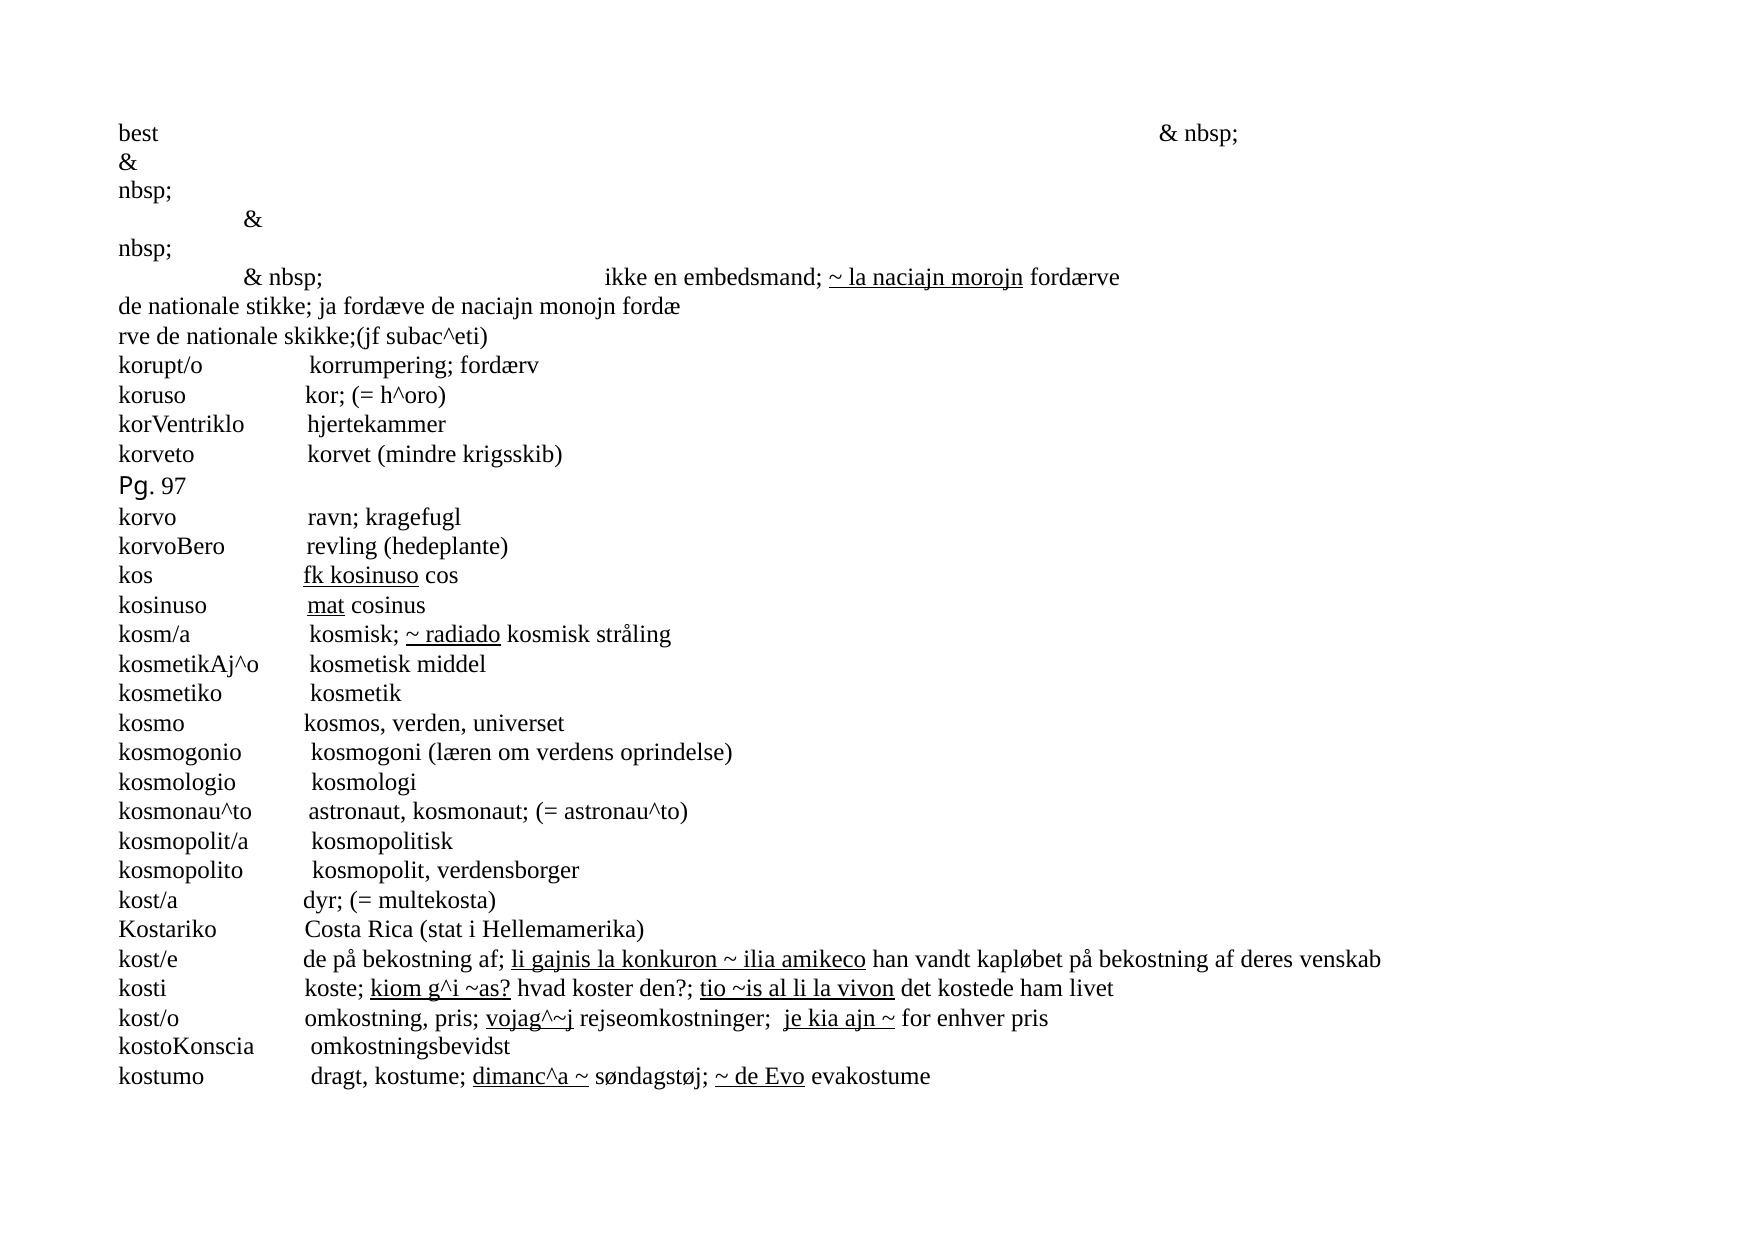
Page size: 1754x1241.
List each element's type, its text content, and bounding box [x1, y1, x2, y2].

text korvoBero revling (hedeplante) [118, 531, 1636, 561]
text kosmopolito kosmopolit, verdensborger [118, 855, 1636, 885]
text kostoKonscia omkostningsbevidst [118, 1031, 1636, 1061]
text kos fk kosinuso cos [118, 561, 1636, 590]
text korupt/o korrumpering; fordærv [118, 350, 1636, 380]
text kosti koste; kiom g^i ~as? hvad koster den?; tio ~is al li la vivon det kostede ham livet [118, 973, 1636, 1003]
text kostumo dragt, kostume; dimanc^a ~ søndagstøj; ~ de Evo evakostume [118, 1061, 1636, 1090]
text Pg. 97 [118, 467, 1636, 502]
text kosmopolit/a kosmopolitisk [118, 826, 1636, 855]
text kosinuso mat cosinus [118, 590, 1636, 619]
text korvo ravn; kragefugl [118, 502, 1636, 531]
text kosmologio kosmologi [118, 767, 1636, 796]
text kosmetikAj^o kosmetisk middel [118, 649, 1636, 678]
text de nationale stikke; ja fordæve de naciajn monojn fordæ [118, 291, 1636, 321]
text kosmetiko kosmetik [118, 678, 1636, 708]
text koruso kor; (= h^oro) [118, 380, 1636, 409]
text kost/o omkostning, pris; vojag^~j rejseomkostninger; je kia ajn ~ for enhver pris [118, 1003, 1636, 1031]
text best & nbsp; & nbsp; & nbsp; & nbsp; ikke en embedsmand; ~ la naciajn morojn fordærve [118, 118, 1636, 291]
text kosmogonio kosmogoni (læren om verdens oprindelse) [118, 737, 1636, 767]
text kost/e de på bekostning af; li gajnis la konkuron ~ ilia amikeco han vandt kapløbet på bekostning af deres venskab [118, 944, 1636, 973]
text Kostariko Costa Rica (stat i Hellemamerika) [118, 914, 1636, 944]
text korveto korvet (mindre krigsskib) [118, 439, 1636, 467]
text kosm/a kosmisk; ~ radiado kosmisk stråling [118, 619, 1636, 649]
text kosmo kosmos, verden, universet [118, 708, 1636, 737]
text kosmonau^to astronaut, kosmonaut; (= astronau^to) [118, 796, 1636, 826]
text kost/a dyr; (= multekosta) [118, 885, 1636, 914]
text rve de nationale skikke;(jf subac^eti) [118, 321, 1636, 350]
text korVentriklo hjertekammer [118, 409, 1636, 439]
